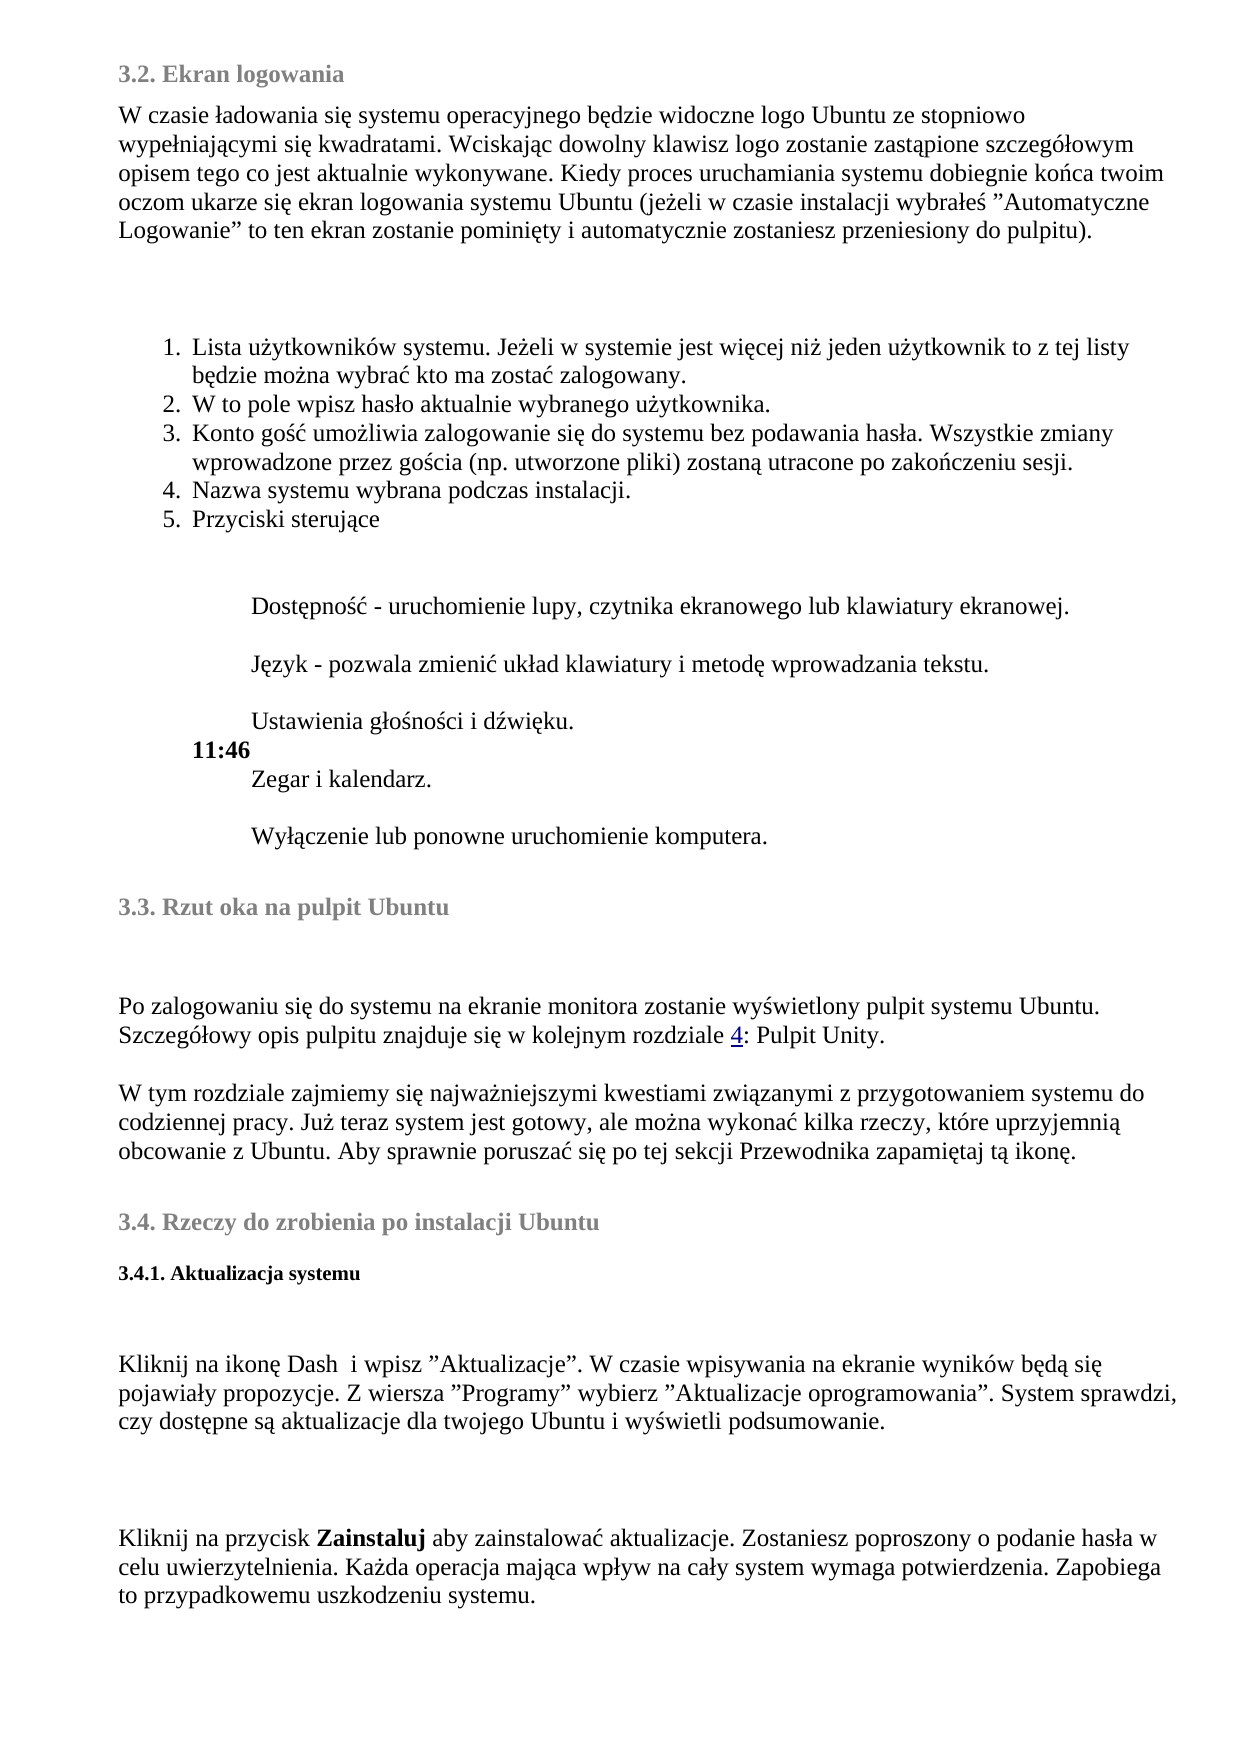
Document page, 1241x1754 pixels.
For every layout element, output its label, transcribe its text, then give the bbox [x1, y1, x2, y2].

text W czasie ładowania się systemu operacyjnego będzie widoczne logo Ubuntu ze stopniowo wypełniającymi się kwadratami. Wciskając dowolny klawisz logo zostanie zastąpione szczegółowym opisem tego co jest aktualnie wykonywane. Kiedy proces uruchamiania systemu dobiegnie końca twoim oczom ukarze się ekran logowania systemu Ubuntu (jeżeli w czasie instalacji wybrałeś ”Automatyczne Logowanie” to ten ekran zostanie pominięty i automatycznie zostaniesz przeniesiony do pulpitu). [118, 100, 1181, 244]
list Zegar i kalendarz. [221, 764, 1181, 792]
list W to pole wpisz hasło aktualnie wybranego użytkownika. [162, 389, 1181, 418]
list Wyłączenie lub ponowne uruchomienie komputera. [221, 821, 1181, 850]
list Ustawienia głośności i dźwięku. [221, 706, 1181, 735]
text Kliknij na ikonę Dash i wpisz ”Aktualizacje”. W czasie wpisywania na ekranie wyników będą się pojawiały propozycje. Z wiersza ”Programy” wybierz ”Aktualizacje oprogramowania”. System sprawdzi, czy dostępne są aktualizacje dla twojego Ubuntu i wyświetli podsumowanie. [118, 1349, 1181, 1435]
subtitle 11:46 [162, 735, 1181, 764]
list Lista użytkowników systemu. Jeżeli w systemie jest więcej niż jeden użytkownik to z tej listy będzie można wybrać kto ma zostać zalogowany. [162, 332, 1181, 389]
subtitle 3.2. Ekran logowania [118, 59, 1181, 88]
subtitle 3.4. Rzeczy do zrobienia po instalacji Ubuntu [118, 1207, 1181, 1235]
list Konto gość umożliwia zalogowanie się do systemu bez podawania hasła. Wszystkie zmiany wprowadzone przez gościa (np. utworzone pliki) zostaną utracone po zakończeniu sesji. [162, 418, 1181, 476]
subtitle 3.3. Rzut oka na pulpit Ubuntu [118, 892, 1181, 921]
list Nazwa systemu wybrana podczas instalacji. [162, 476, 1181, 504]
list Dostępność - uruchomienie lupy, czytnika ekranowego lub klawiatury ekranowej. [221, 591, 1181, 620]
list Przyciski sterujące [162, 504, 1181, 533]
list Język - pozwala zmienić układ klawiatury i metodę wprowadzania tekstu. [221, 649, 1181, 677]
text Po zalogowaniu się do systemu na ekranie monitora zostanie wyświetlony pulpit systemu Ubuntu. Szczegółowy opis pulpitu znajduje się w kolejnym rozdziale 4: Pulpit Unity. [118, 991, 1181, 1049]
subtitle 3.4.1. Aktualizacja systemu [118, 1260, 1181, 1284]
text Kliknij na przycisk Zainstaluj aby zainstalować aktualizacje. Zostaniesz poproszony o podanie hasła w celu uwierzytelnienia. Każda operacja mająca wpływ na cały system wymaga potwierdzenia. Zapobiega to przypadkowemu uszkodzeniu systemu. [118, 1523, 1181, 1609]
text W tym rozdziale zajmiemy się najważniejszymi kwestiami związanymi z przygotowaniem systemu do codziennej pracy. Już teraz system jest gotowy, ale można wykonać kilka rzeczy, które uprzyjemnią obcowanie z Ubuntu. Aby sprawnie poruszać się po tej sekcji Przewodnika zapamiętaj tą ikonę. [118, 1078, 1181, 1165]
